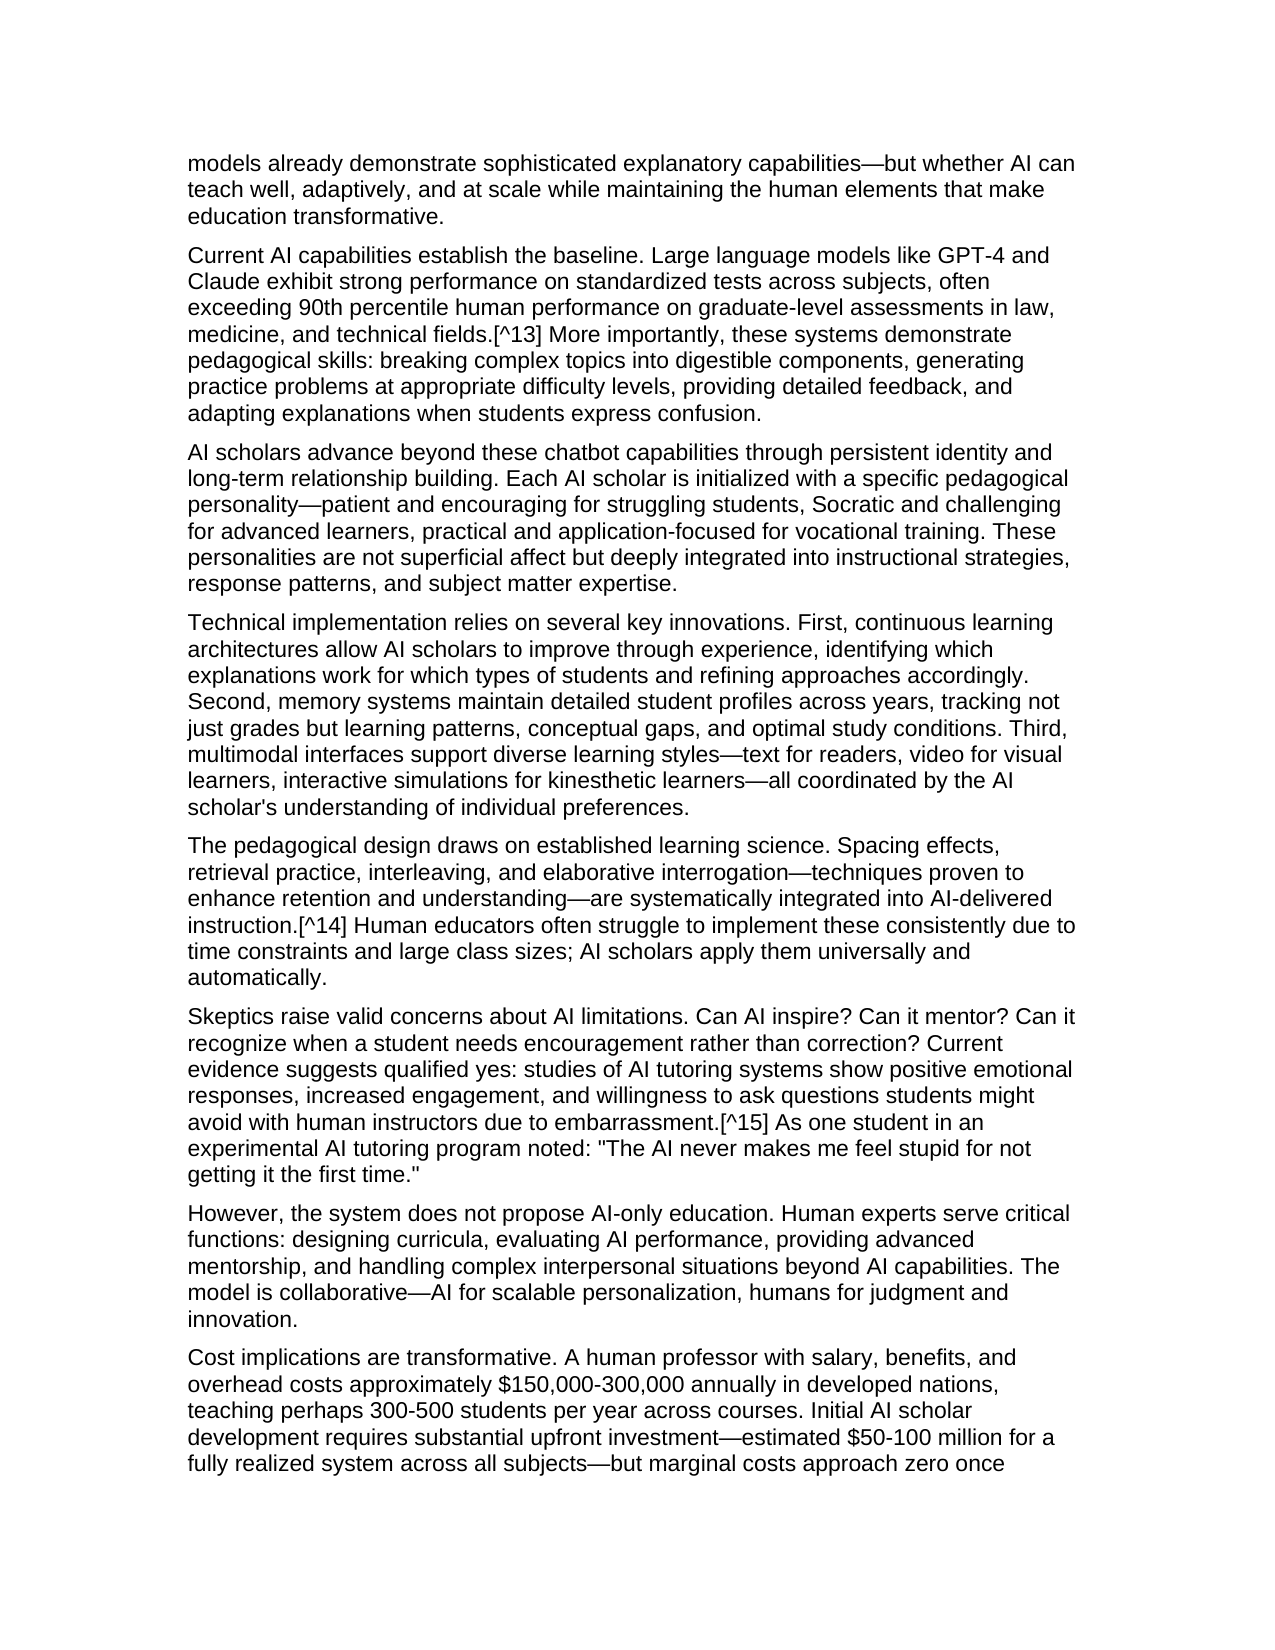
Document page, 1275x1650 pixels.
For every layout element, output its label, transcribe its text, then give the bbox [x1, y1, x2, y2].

text However, the system does not propose AI-only education. Human experts serve critical functions: designing curricula, evaluating AI performance, providing advanced mentorship, and handling complex interpersonal situations beyond AI capabilities. The model is collaborative—AI for scalable personalization, humans for judgment and innovation. [187, 1200, 1087, 1332]
text Current AI capabilities establish the baseline. Large language models like GPT-4 and Claude exhibit strong performance on standardized tests across subjects, often exceeding 90th percentile human performance on graduate-level assessments in law, medicine, and technical fields.[^13] More importantly, these systems demonstrate pedagogical skills: breaking complex topics into digestible components, generating practice problems at appropriate difficulty levels, providing detailed feedback, and adapting explanations when students express confusion. [187, 242, 1087, 426]
text Cost implications are transformative. A human professor with salary, benefits, and overhead costs approximately $150,000-300,000 annually in developed nations, teaching perhaps 300-500 students per year across courses. Initial AI scholar development requires substantial upfront investment—estimated $50-100 million for a fully realized system across all subjects—but marginal costs approach zero once [187, 1344, 1087, 1476]
text Technical implementation relies on several key innovations. First, continuous learning architectures allow AI scholars to improve through experience, identifying which explanations work for which types of students and refining approaches accordingly. Second, memory systems maintain detailed student profiles across years, tracking not just grades but learning patterns, conceptual gaps, and optimal study conditions. Third, multimodal interfaces support diverse learning styles—text for readers, video for visual learners, interactive simulations for kinesthetic learners—all coordinated by the AI scholar's understanding of individual preferences. [187, 609, 1087, 820]
text The pedagogical design draws on established learning science. Spacing effects, retrieval practice, interleaving, and elaborative interrogation—techniques proven to enhance retention and understanding—are systematically integrated into AI-delivered instruction.[^14] Human educators often struggle to implement these consistently due to time constraints and large class sizes; AI scholars apply them universally and automatically. [187, 832, 1087, 991]
text AI scholars advance beyond these chatbot capabilities through persistent identity and long-term relationship building. Each AI scholar is initialized with a specific pedagogical personality—patient and encouraging for struggling students, Socratic and challenging for advanced learners, practical and application-focused for vocational training. These personalities are not superficial affect but deeply integrated into instructional strategies, response patterns, and subject matter expertise. [187, 438, 1087, 597]
text models already demonstrate sophisticated explanatory capabilities—but whether AI can teach well, adaptively, and at scale while maintaining the human elements that make education transformative. [187, 150, 1087, 229]
text Skeptics raise valid concerns about AI limitations. Can AI inspire? Can it mentor? Can it recognize when a student needs encouragement rather than correction? Current evidence suggests qualified yes: studies of AI tutoring systems show positive emotional responses, increased engagement, and willingness to ask questions students might avoid with human instructors due to embarrassment.[^15] As one student in an experimental AI tutoring program noted: "The AI never makes me feel stupid for not getting it the first time." [187, 1003, 1087, 1188]
